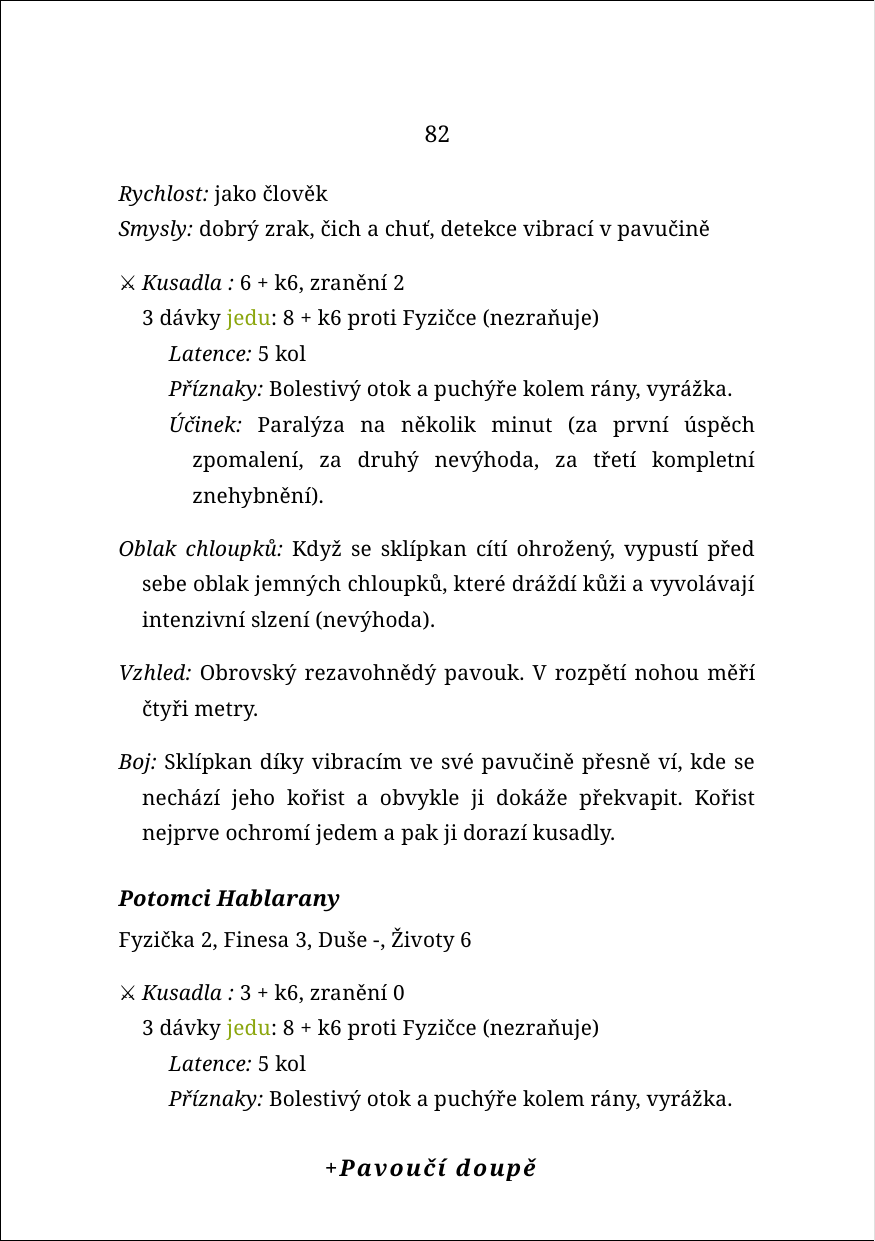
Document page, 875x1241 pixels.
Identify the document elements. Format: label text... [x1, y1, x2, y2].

text 3 dávky jedu: 8 + k6 proti Fyzičce (nezraňuje) [142, 1013, 756, 1042]
text ⚔ Kusadla : 6 + k6, zranění 2 [118, 268, 756, 296]
text Fyzička 2, Finesa 3, Duše -, Životy 6 [118, 925, 756, 953]
text Smysly: dobrý zrak, čich a chuť, detekce vibrací v pavučině [118, 214, 756, 243]
text Vzhled: Obrovský rezavohnědý pavouk. V rozpětí nohou měří čtyři metry. [118, 658, 756, 722]
text Účinek: Paralýza na několik minut (za první úspěch zpomalení, za druhý nevýhoda, za třetí kompletní znehybnění). [168, 410, 756, 509]
text 3 dávky jedu: 8 + k6 proti Fyzičce (nezraňuje) [142, 303, 756, 332]
text Oblak chloupků: Když se sklípkan cítí ohrožený, vypustí před sebe oblak jemných chloupků, které dráždí kůži a vyvolávají intenzivní slzení (nevýhoda). [118, 534, 756, 633]
subtitle Potomci Hablarany [118, 883, 756, 913]
text Latence: 5 kol [168, 339, 756, 367]
text Příznaky: Bolestivý otok a puchýře kolem rány, vyrážka. [168, 1084, 756, 1113]
text Latence: 5 kol [168, 1049, 756, 1077]
text Rychlost: jako člověk [118, 179, 756, 207]
text ⚔ Kusadla : 3 + k6, zranění 0 [118, 978, 756, 1006]
text Příznaky: Bolestivý otok a puchýře kolem rány, vyrážka. [168, 374, 756, 403]
text Boj: Sklípkan díky vibracím ve své pavučině přesně ví, kde se nechází jeho kořist a obvykle ji dokáže překvapit. Kořist nejprve ochromí jedem a pak ji dorazí kusadly. [118, 747, 756, 847]
